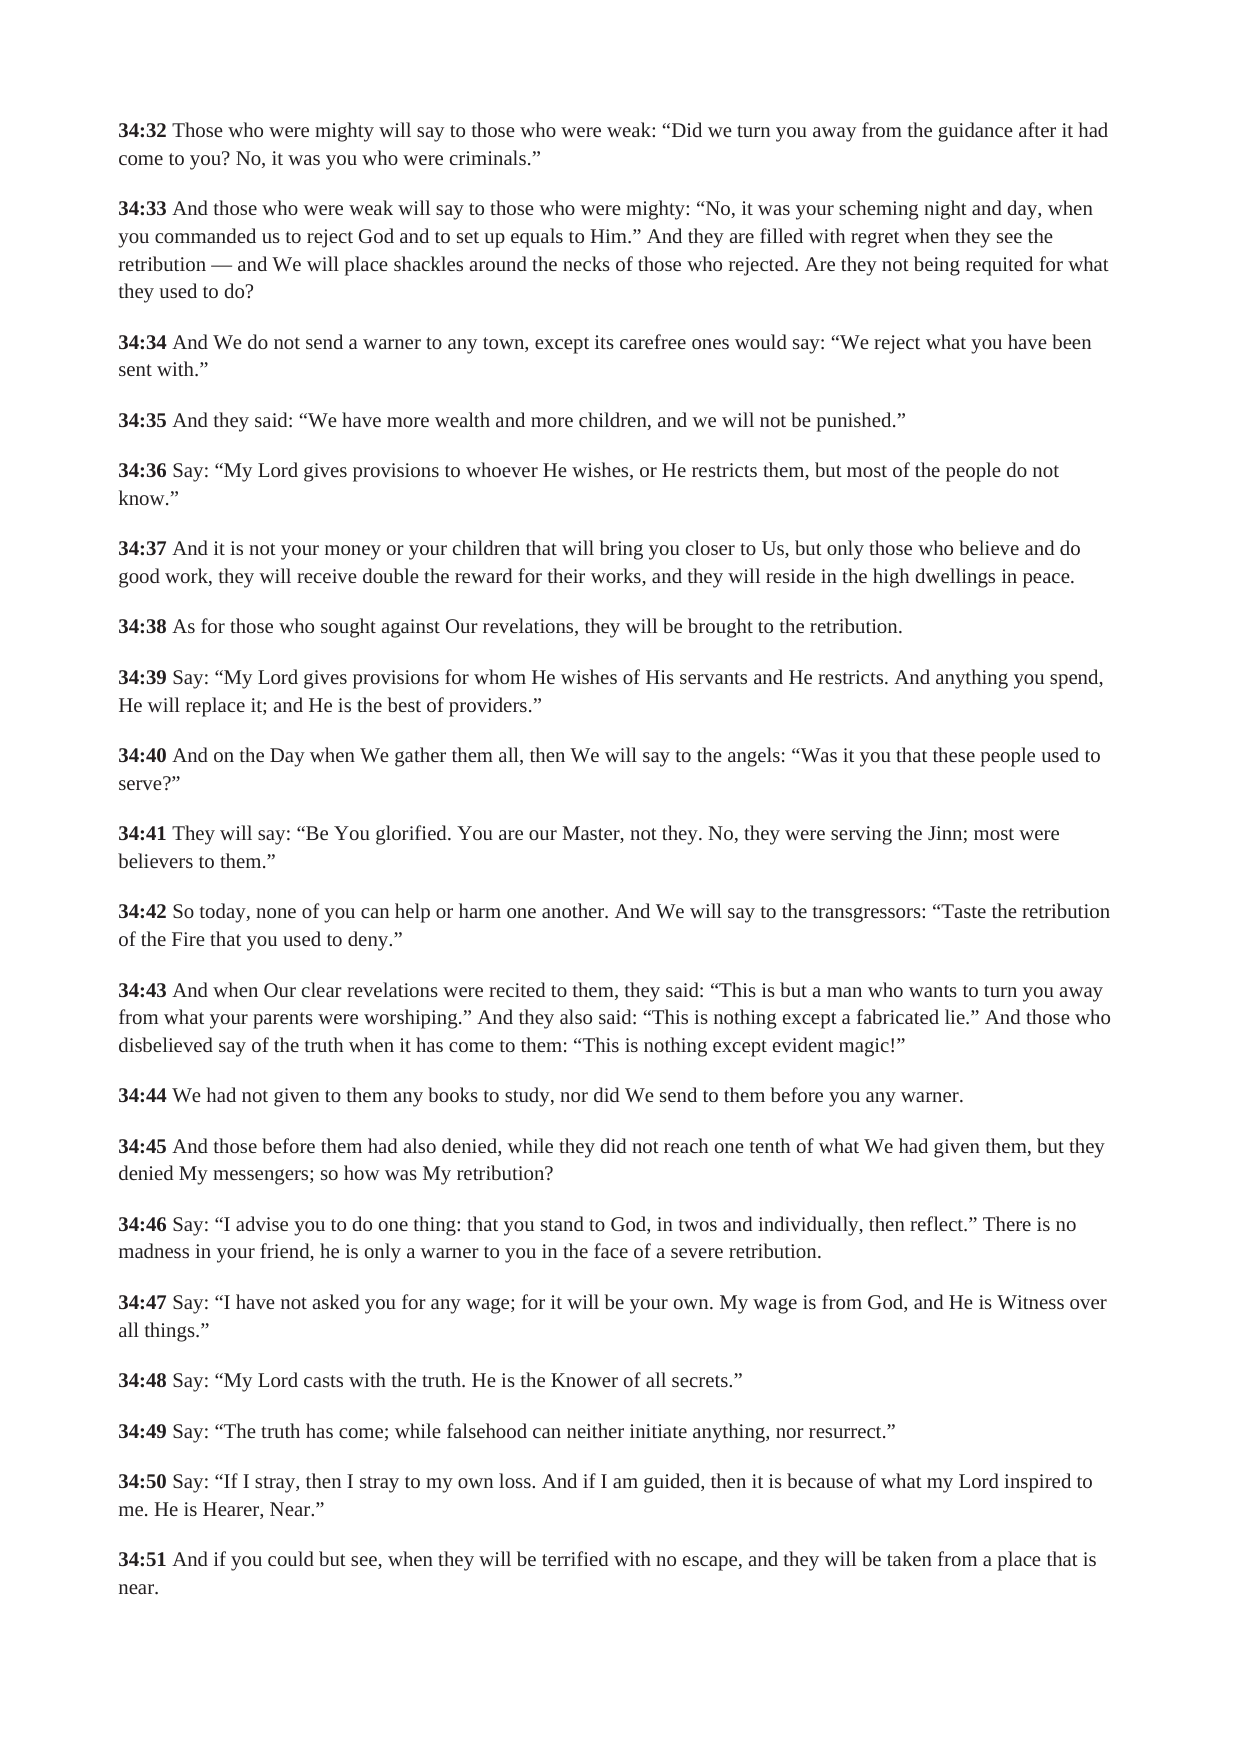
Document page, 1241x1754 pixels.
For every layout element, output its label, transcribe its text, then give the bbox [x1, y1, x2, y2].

text 34:43 And when Our clear revelations were recited to them, they said: “This is but a man who wants to turn you away from what your parents were worshiping.” And they also said: “This is nothing except a fabricated lie.” And those who disbelieved say of the truth when it has come to them: “This is nothing except evident magic!” [118, 977, 1122, 1057]
text 34:34 And We do not send a warner to any town, except its carefree ones would say: “We reject what you have been sent with.” [118, 329, 1122, 381]
text 34:40 And on the Day when We gather them all, then We will say to the angels: “Was it you that these people used to serve?” [118, 743, 1122, 795]
text 34:48 Say: “My Lord casts with the truth. He is the Knower of all secrets.” [118, 1368, 1122, 1392]
text 34:35 And they said: “We have more wealth and more children, and we will not be punished.” [118, 408, 1122, 432]
text 34:50 Say: “If I stray, then I stray to my own loss. And if I am guided, then it is because of what my Lord inspired to me. He is Hearer, Near.” [118, 1469, 1122, 1521]
text 34:33 And those who were weak will say to those who were mighty: “No, it was your scheming night and day, when you commanded us to reject God and to set up equals to Him.” And they are filled with regret when they see the retribution — and We will place shackles around the necks of those who rejected. Are they not being requited for what they used to do? [118, 196, 1122, 303]
text 34:47 Say: “I have not asked you for any wage; for it will be your own. My wage is from God, and He is Witness over all things.” [118, 1290, 1122, 1342]
text 34:44 We had not given to them any books to study, nor did We send to them before you any warner. [118, 1083, 1122, 1107]
text 34:49 Say: “The truth has come; while falsehood can neither initiate anything, nor resurrect.” [118, 1419, 1122, 1443]
text 34:32 Those who were mighty will say to those who were weak: “Did we turn you away from the guidance after it had come to you? No, it was you who were criminals.” [118, 118, 1122, 170]
text 34:42 So today, none of you can help or harm one another. And We will say to the transgressors: “Taste the retribution of the Fire that you used to deny.” [118, 899, 1122, 951]
text 34:41 They will say: “Be You glorified. You are our Master, not they. No, they were serving the Jinn; most were believers to them.” [118, 821, 1122, 873]
text 34:37 And it is not your money or your children that will bring you closer to Us, but only those who believe and do good work, they will receive double the reward for their works, and they will reside in the high dwellings in peace. [118, 536, 1122, 588]
text 34:38 As for those who sought against Our revelations, they will be brought to the retribution. [118, 614, 1122, 638]
text 34:39 Say: “My Lord gives provisions for whom He wishes of His ser­vants and He restricts. And anything you spend, He will replace it; and He is the best of providers.” [118, 665, 1122, 717]
text 34:51 And if you could but see, when they will be terrified with no escape, and they will be taken from a place that is near. [118, 1547, 1122, 1599]
text 34:45 And those before them had also denied, while they did not reach one tenth of what We had given them, but they denied My messengers; so how was My retribution? [118, 1134, 1122, 1185]
text 34:36 Say: “My Lord gives provisions to whoever He wishes, or He re­stricts them, but most of the people do not know.” [118, 458, 1122, 510]
text 34:46 Say: “I advise you to do one thing: that you stand to God, in twos and individually, then reflect.” There is no madness in your friend, he is only a warner to you in the face of a severe retribution. [118, 1212, 1122, 1263]
